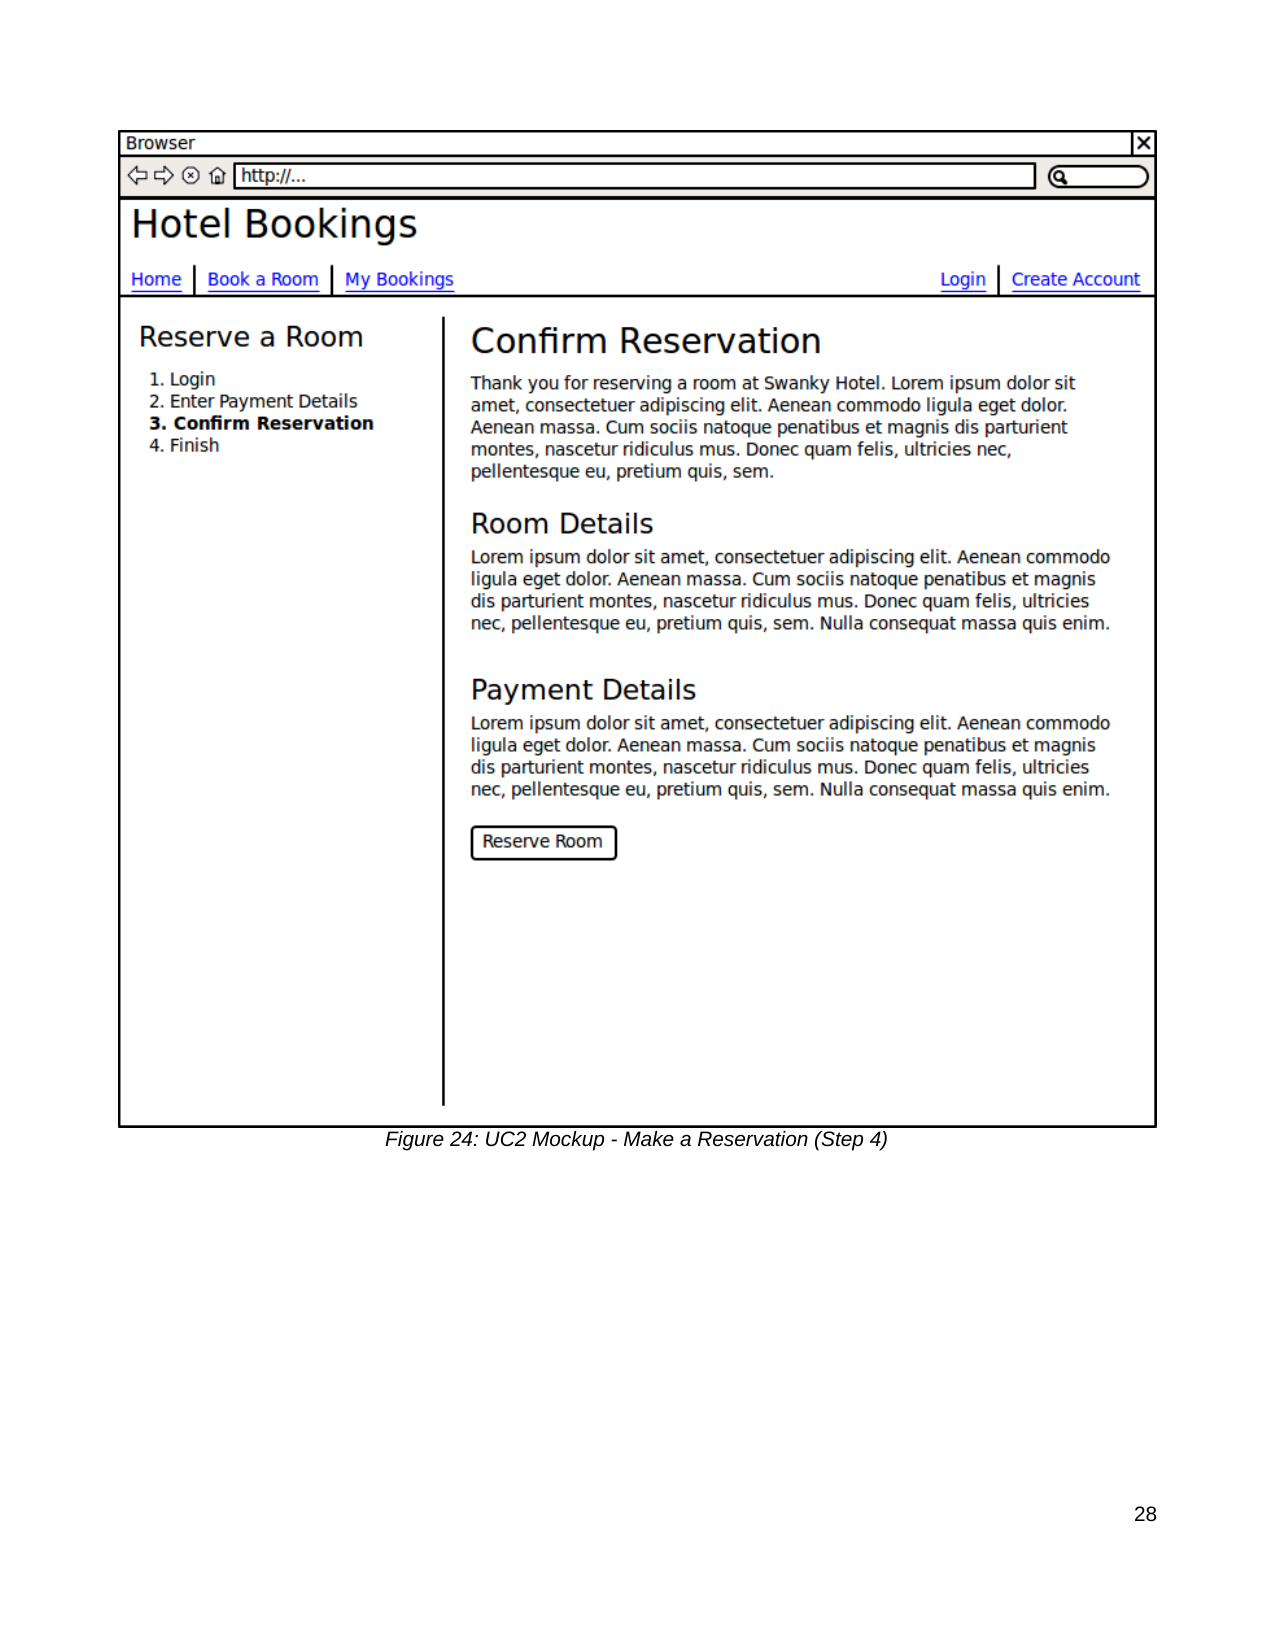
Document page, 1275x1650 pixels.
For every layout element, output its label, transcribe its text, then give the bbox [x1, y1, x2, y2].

picture [118, 130, 1157, 1128]
text Figure 24: UC2 Mockup - Make a Reservation (Step 4) [118, 1128, 1157, 1151]
